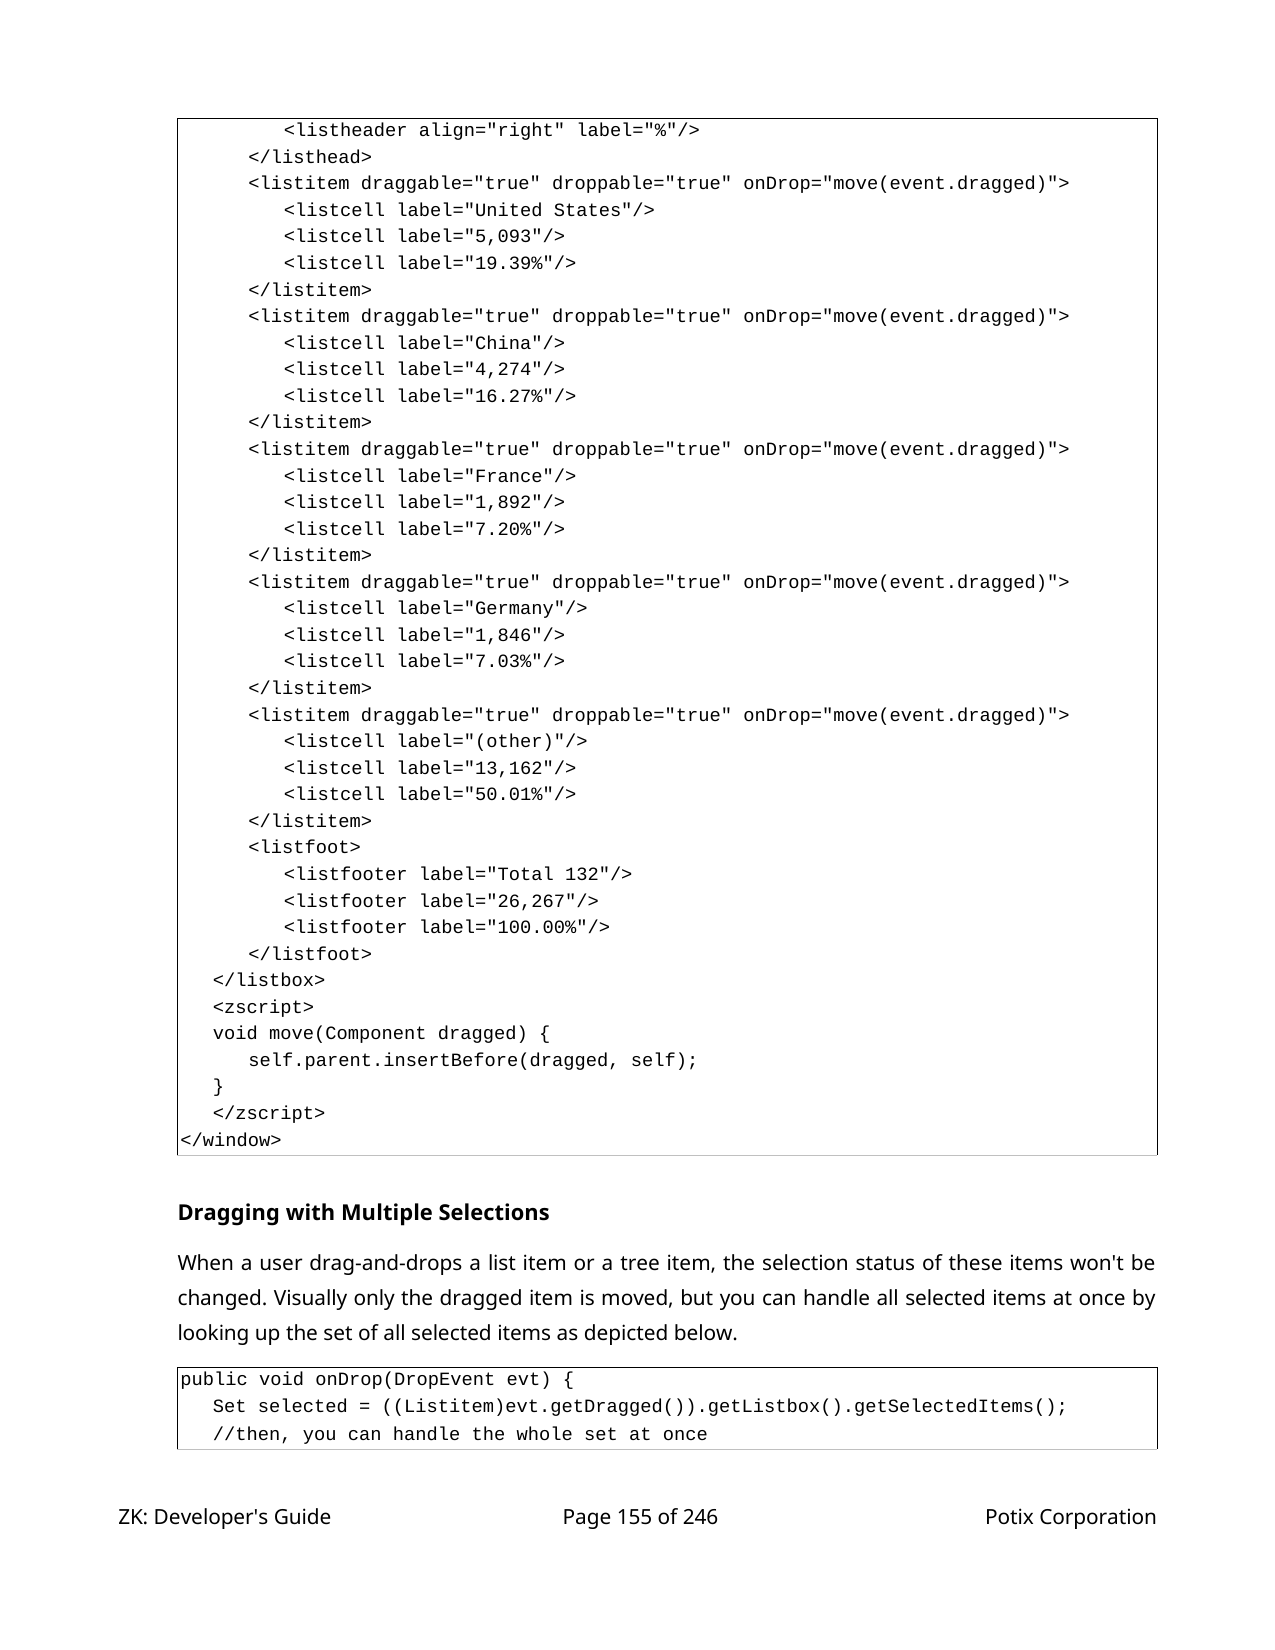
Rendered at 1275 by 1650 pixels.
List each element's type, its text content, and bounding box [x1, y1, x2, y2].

subtitle Dragging with Multiple Selections [177, 1197, 1157, 1227]
text When a user drag-and-drops a list item or a tree item, the selection status of these items won't be changed. Visually only the dragged item is moved, but you can handle all selected items at once by looking up the set of all selected items as depicted below. [177, 1248, 1157, 1347]
text Set selected = ((Listitem)evt.getDragged()).getListbox().getSelectedItems(); [178, 1394, 1157, 1419]
text //then, you can handle the whole set at once [178, 1422, 1157, 1449]
text <listheader align="right" label="%"/> </listhead> <listitem draggable="true" droppable="true" onDrop="move(event.dragged)"> <listcell label="United States"/> <listcell label="5,093"/> <listcell label="19.39%"/> </listitem> <listitem draggable="true" droppable="true" onDrop="move(event.dragged)"> <listcell label="China"/> <listcell label="4,274"/> <listcell label="16.27%"/> </listitem> <listitem draggable="true" droppable="true" onDrop="move(event.dragged)"> <listcell label="France"/> <listcell label="1,892"/> <listcell label="7.20%"/> </listitem> <listitem draggable="true" droppable="true" onDrop="move(event.dragged)"> <listcell label="Germany"/> <listcell label="1,846"/> <listcell label="7.03%"/> </listitem> <listitem draggable="true" droppable="true" onDrop="move(event.dragged)"> <listcell label="(other)"/> <listcell label="13,162"/> <listcell label="50.01%"/> </listitem> <listfoot> <listfooter label="Total 132"/> <listfooter label="26,267"/> <listfooter label="100.00%"/> </listfoot> </listbox> <zscript> void move(Component dragged) { self.parent.insertBefore(dragged, self); } </zscript> </window> [178, 119, 1157, 1155]
text public void onDrop(DropEvent evt) { [178, 1368, 1157, 1391]
